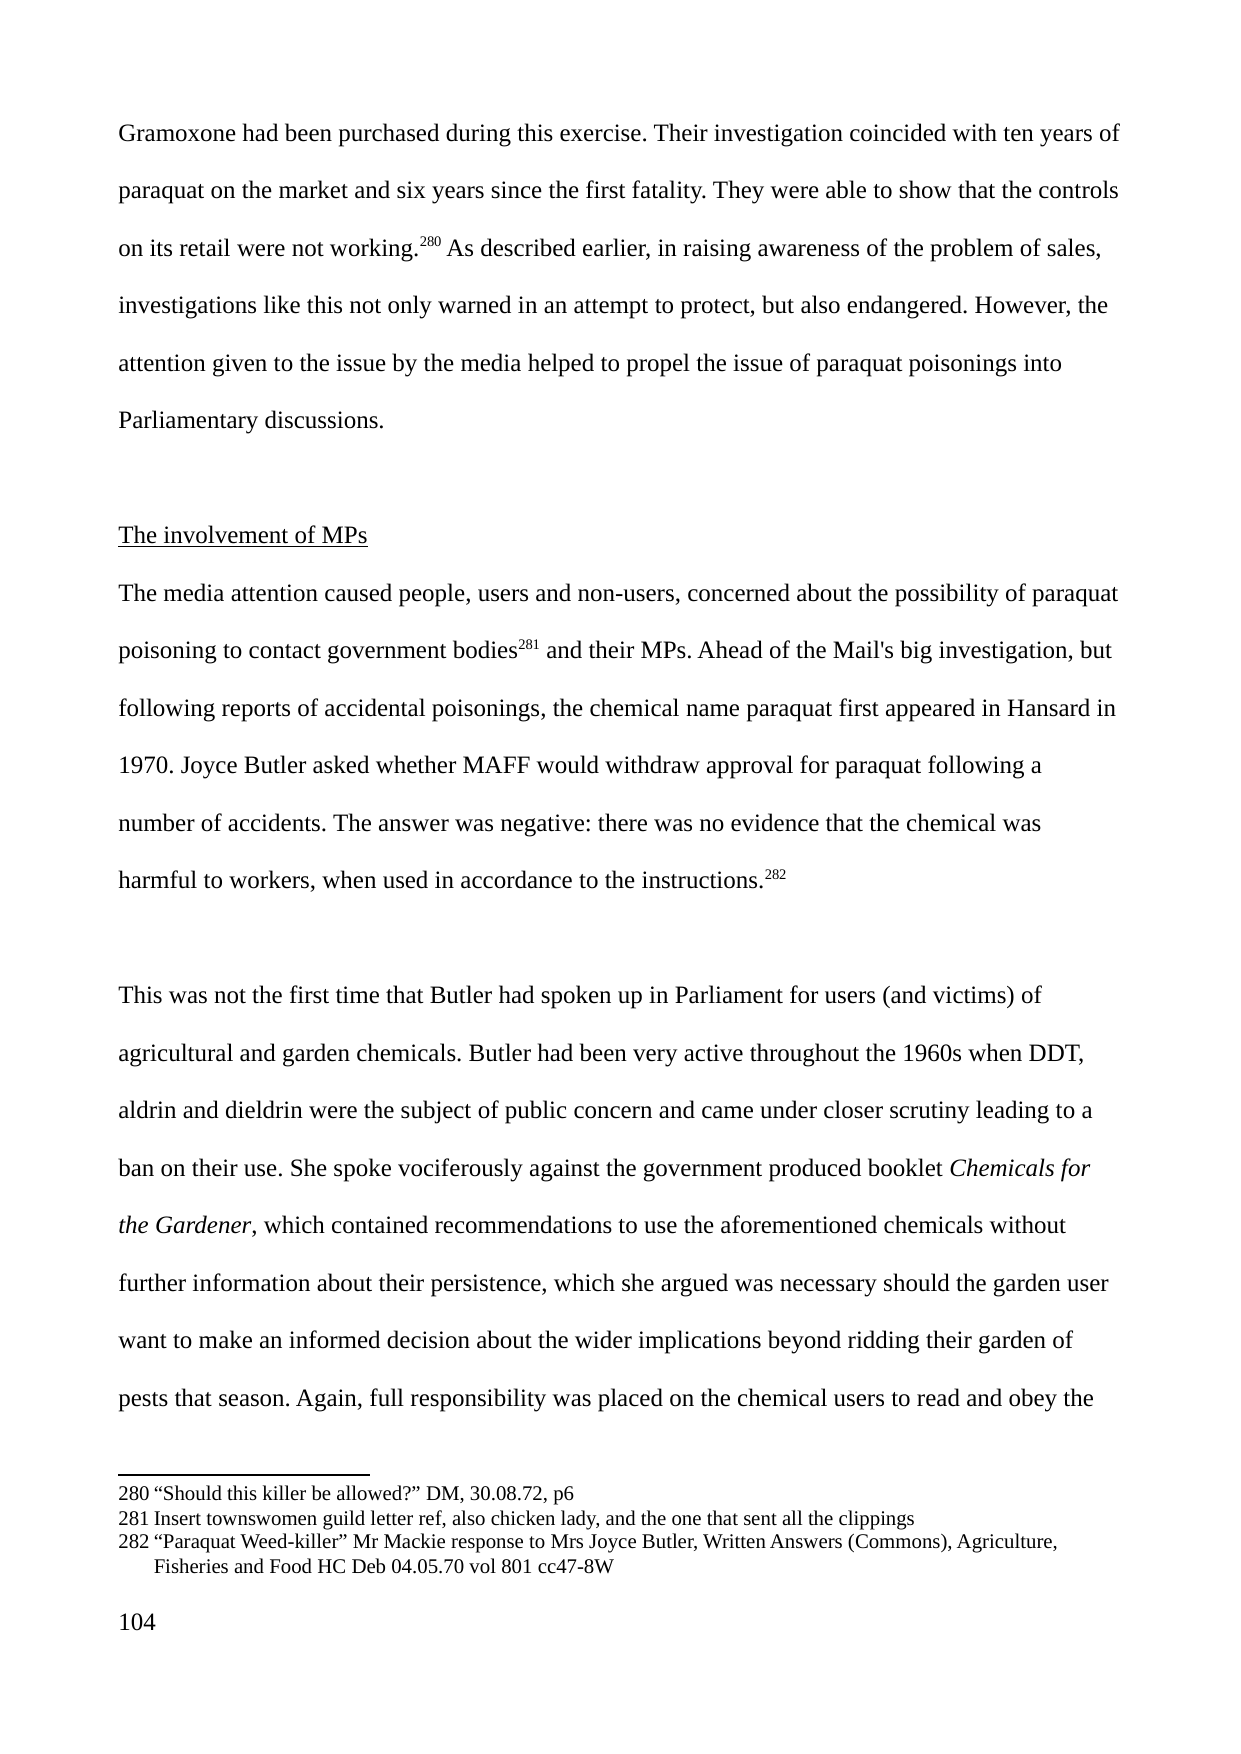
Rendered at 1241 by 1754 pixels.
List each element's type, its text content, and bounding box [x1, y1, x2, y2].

text This was not the first time that Butler had spoken up in Parliament for users (and victims) of agricultural and garden chemicals. Butler had been very active throughout the 1960s when DDT, aldrin and dieldrin were the subject of public concern and came under closer scrutiny leading to a ban on their use. She spoke vociferously against the government produced booklet Chemicals for the Gardener, which contained recommendations to use the aforementioned chemicals without further information about their persistence, which she argued was necessary should the garden user want to make an informed decision about the wider implications beyond ridding their garden of pests that season. Again, full responsibility was placed on the chemical users to read and obey the [118, 981, 1122, 1412]
text Insert townswomen guild letter ref, also chicken lady, and the one that sent all the clippings [118, 1505, 1122, 1529]
text The involvement of MPs [118, 521, 1122, 549]
text Gramoxone had been purchased during this exercise. Their investigation coincided with ten years of paraquat on the market and six years since the first fatality. They were able to show that the controls on its retail were not working. As described earlier, in raising awareness of the problem of sales, investigations like this not only warned in an attempt to protect, but also endangered. However, the attention given to the issue by the media helped to propel the issue of paraquat poisonings into Parliamentary discussions. [118, 118, 1122, 434]
text “Should this killer be allowed?” DM, 30.08.72, p6 [118, 1481, 1122, 1505]
text The media attention caused people, users and non-users, concerned about the possibility of paraquat poisoning to contact government bodies and their MPs. Ahead of the Mail's big investigation, but following reports of accidental poisonings, the chemical name paraquat first appeared in Hansard in 1970. Joyce Butler asked whether MAFF would withdraw approval for paraquat following a number of accidents. The answer was negative: there was no evidence that the chemical was harmful to workers, when used in accordance to the instructions. [118, 578, 1122, 894]
text “Paraquat Weed-killer” Mr Mackie response to Mrs Joyce Butler, Written Answers (Commons), Agriculture, Fisheries and Food HC Deb 04.05.70 vol 801 cc47-8W [118, 1529, 1122, 1578]
